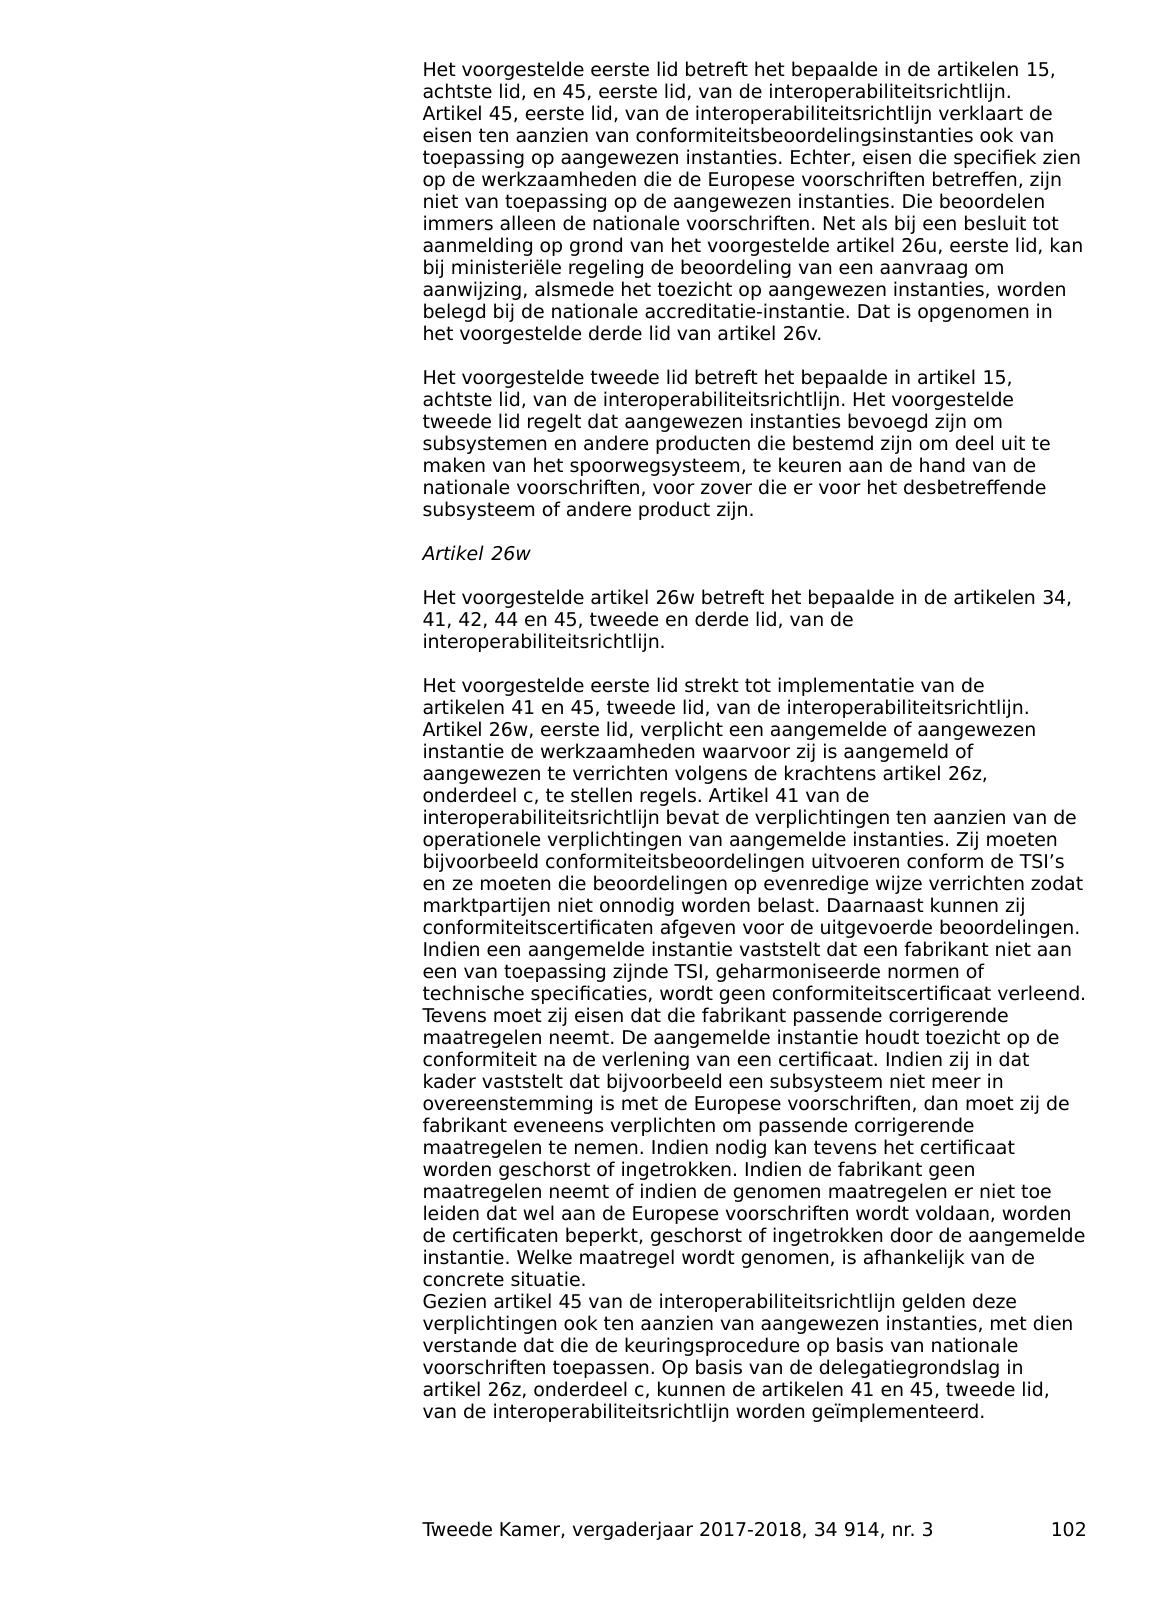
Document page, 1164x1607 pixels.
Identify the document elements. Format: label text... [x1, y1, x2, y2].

text Het voorgestelde eerste lid betreft het bepaalde in de artikelen 15, achtste lid, en 45, eerste lid, van de interoperabiliteitsrichtlijn. Artikel 45, eerste lid, van de interoperabiliteitsrichtlijn verklaart de eisen ten aanzien van conformiteitsbeoordelingsinstanties ook van toepassing op aangewezen instanties. Echter, eisen die specifiek zien op de werkzaamheden die de Europese voorschriften betreffen, zijn niet van toepassing op de aangewezen instanties. Die beoordelen immers alleen de nationale voorschriften. Net als bij een besluit tot aanmelding op grond van het voorgestelde artikel 26u, eerste lid, kan bij ministeriële regeling de beoordeling van een aanvraag om aanwijzing, alsmede het toezicht op aangewezen instanties, worden belegd bij de nationale accreditatie-instantie. Dat is opgenomen in het voorgestelde derde lid van artikel 26v. [422, 59, 1087, 345]
text Het voorgestelde artikel 26w betreft het bepaalde in de artikelen 34, 41, 42, 44 en 45, tweede en derde lid, van de interoperabiliteitsrichtlijn. [422, 587, 1087, 653]
text Het voorgestelde eerste lid strekt tot implementatie van de artikelen 41 en 45, tweede lid, van de interoperabiliteitsrichtlijn. Artikel 26w, eerste lid, verplicht een aangemelde of aangewezen instantie de werkzaamheden waarvoor zij is aangemeld of aangewezen te verrichten volgens de krachtens artikel 26z, onderdeel c, te stellen regels. Artikel 41 van de interoperabiliteitsrichtlijn bevat de verplichtingen ten aanzien van de operationele verplichtingen van aangemelde instanties. Zij moeten bijvoorbeeld conformiteitsbeoordelingen uitvoeren conform de TSI’s en ze moeten die beoordelingen op evenredige wijze verrichten zodat marktpartijen niet onnodig worden belast. Daarnaast kunnen zij conformiteitscertificaten afgeven voor de uitgevoerde beoordelingen. Indien een aangemelde instantie vaststelt dat een fabrikant niet aan een van toepassing zijnde TSI, geharmoniseerde normen of technische specificaties, wordt geen conformiteitscertificaat verleend. Tevens moet zij eisen dat die fabrikant passende corrigerende maatregelen neemt. De aangemelde instantie houdt toezicht op de conformiteit na de verlening van een certificaat. Indien zij in dat kader vaststelt dat bijvoorbeeld een subsysteem niet meer in overeenstemming is met de Europese voorschriften, dan moet zij de fabrikant eveneens verplichten om passende corrigerende maatregelen te nemen. Indien nodig kan tevens het certificaat worden geschorst of ingetrokken. Indien de fabrikant geen maatregelen neemt of indien de genomen maatregelen er niet toe leiden dat wel aan de Europese voorschriften wordt voldaan, worden de certificaten beperkt, geschorst of ingetrokken door de aangemelde instantie. Welke maatregel wordt genomen, is afhankelijk van de concrete situatie. [422, 675, 1087, 1291]
subtitle Artikel 26w [422, 543, 1087, 565]
text Het voorgestelde tweede lid betreft het bepaalde in artikel 15, achtste lid, van de interoperabiliteitsrichtlijn. Het voorgestelde tweede lid regelt dat aangewezen instanties bevoegd zijn om subsystemen en andere producten die bestemd zijn om deel uit te maken van het spoorwegsysteem, te keuren aan de hand van de nationale voorschriften, voor zover die er voor het desbetreffende subsysteem of andere product zijn. [422, 367, 1087, 521]
text Gezien artikel 45 van de interoperabiliteitsrichtlijn gelden deze verplichtingen ook ten aanzien van aangewezen instanties, met dien verstande dat die de keuringsprocedure op basis van nationale voorschriften toepassen. Op basis van de delegatiegrondslag in artikel 26z, onderdeel c, kunnen de artikelen 41 en 45, tweede lid, van de interoperabiliteitsrichtlijn worden geïmplementeerd. [422, 1291, 1087, 1423]
